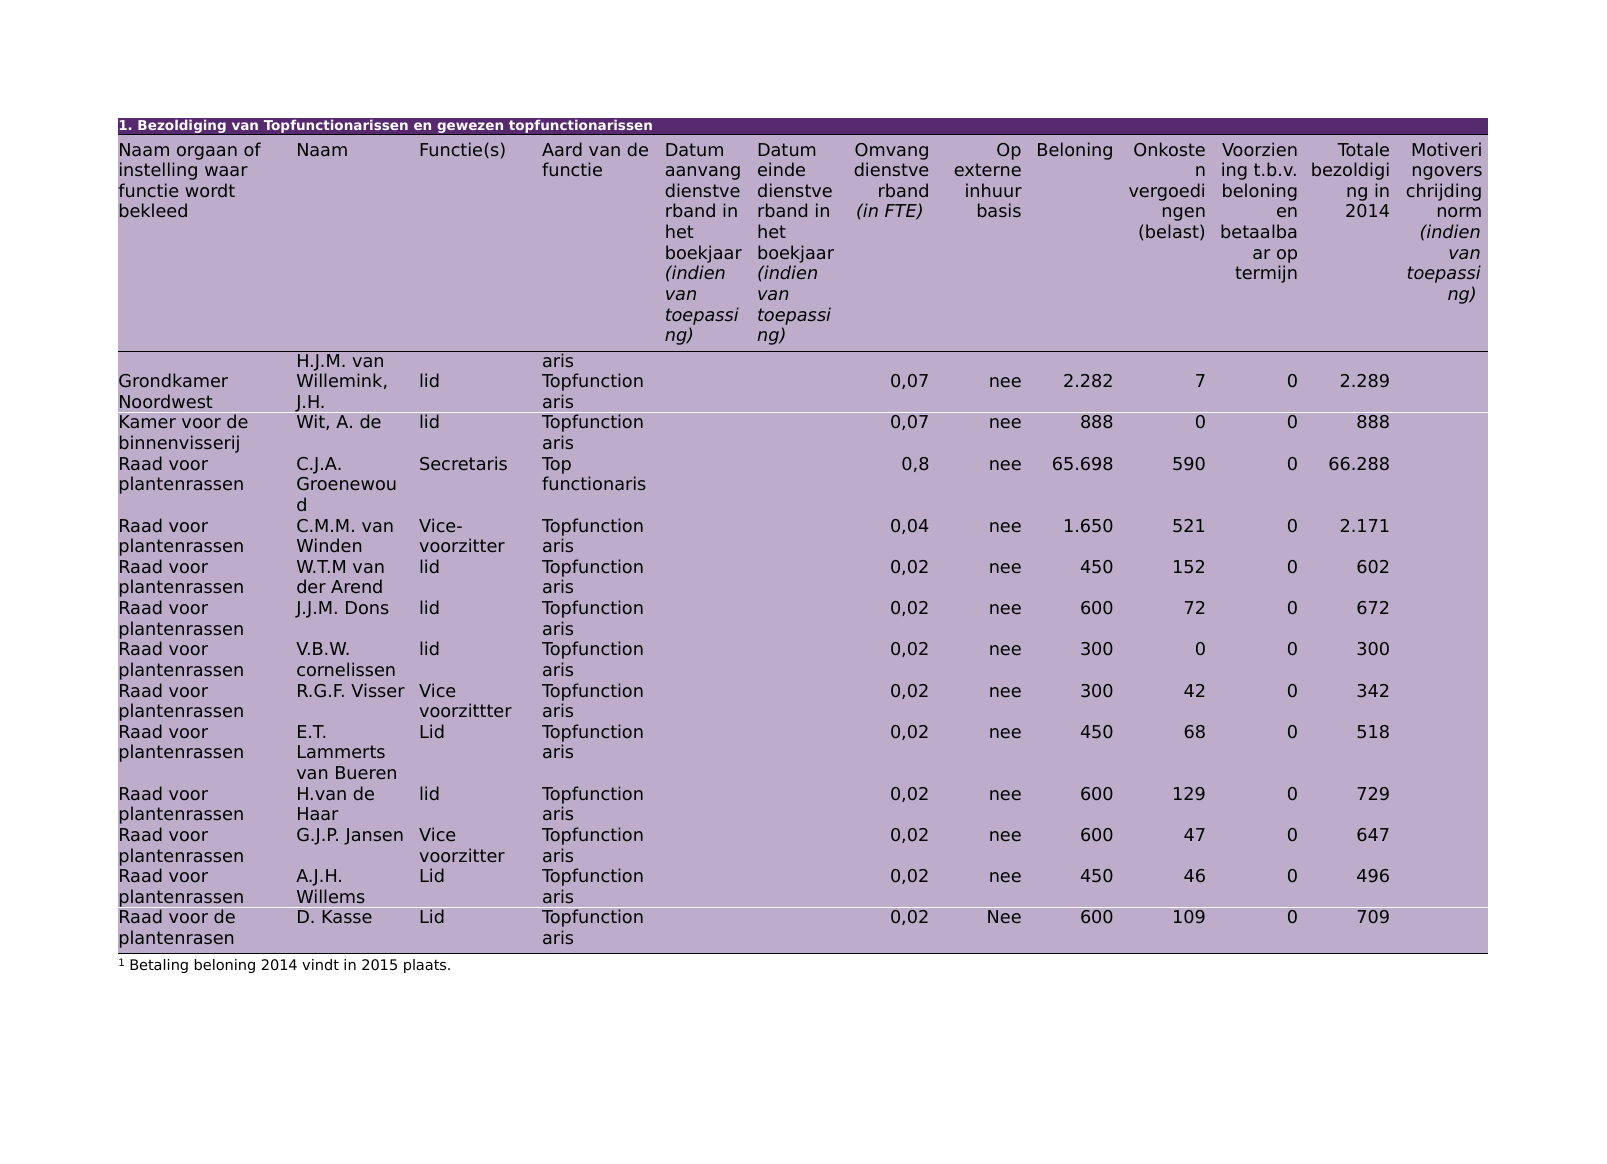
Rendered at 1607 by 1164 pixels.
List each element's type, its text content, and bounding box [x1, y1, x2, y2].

table_cell 300 [1027, 639, 1119, 681]
table_cell 0 [1212, 598, 1304, 639]
table_cell 0 [1119, 413, 1212, 454]
table_cell lid [413, 639, 536, 681]
table_cell [1396, 516, 1488, 557]
table_cell [751, 598, 843, 639]
table_cell lid [413, 557, 536, 598]
table_cell Omvang dienstverband (in FTE) [843, 135, 935, 351]
table_cell 0 [1212, 516, 1304, 557]
table_cell nee [935, 516, 1027, 557]
table_cell 0,02 [843, 825, 935, 866]
table_cell 600 [1027, 598, 1119, 639]
table_cell Kamer voor de binnenvisserij [118, 413, 290, 454]
table_cell E.T. Lammerts van Bueren [290, 722, 413, 784]
table_cell nee [935, 866, 1027, 907]
table_cell [751, 352, 843, 371]
table_cell [751, 825, 843, 866]
table_cell [751, 722, 843, 784]
table_cell 0 [1212, 639, 1304, 681]
table_cell Willemink, J.H. [290, 371, 413, 412]
table_cell V.B.W. cornelissen [290, 639, 413, 681]
table_cell [751, 681, 843, 722]
table_cell 590 [1119, 454, 1212, 516]
table_cell [1396, 352, 1488, 371]
table_cell Topfunctionaris [536, 598, 659, 639]
table_cell Lid [413, 908, 536, 953]
table_cell Op externe inhuur basis [935, 135, 1027, 351]
table_cell [1396, 784, 1488, 825]
table_cell [751, 639, 843, 681]
table_cell 2.282 [1027, 371, 1119, 412]
table_cell 2.289 [1304, 371, 1396, 412]
table_cell [1396, 866, 1488, 907]
table_cell nee [935, 557, 1027, 598]
table_cell Nee [935, 908, 1027, 953]
table_cell Beloning [1027, 135, 1119, 351]
table_cell 72 [1119, 598, 1212, 639]
table_cell nee [935, 722, 1027, 784]
table_cell 0,02 [843, 784, 935, 825]
table_cell Vice voorzittter [413, 681, 536, 722]
table_cell 66.288 [1304, 454, 1396, 516]
table_cell 0 [1212, 866, 1304, 907]
table_cell 602 [1304, 557, 1396, 598]
table_cell [1396, 454, 1488, 516]
table_cell Topfunctionaris [536, 784, 659, 825]
table_cell 0,02 [843, 681, 935, 722]
table_cell [659, 352, 751, 371]
table_cell Raad voor plantenrassen [118, 639, 290, 681]
table_cell R.G.F. Visser [290, 681, 413, 722]
table_cell Raad voor plantenrassen [118, 557, 290, 598]
table_cell 888 [1304, 413, 1396, 454]
table_cell nee [935, 371, 1027, 412]
table_cell 672 [1304, 598, 1396, 639]
table_cell 450 [1027, 557, 1119, 598]
table_cell 647 [1304, 825, 1396, 866]
table_cell 0,02 [843, 598, 935, 639]
table_cell [1396, 598, 1488, 639]
table_cell 47 [1119, 825, 1212, 866]
table_cell [751, 371, 843, 412]
table_cell 129 [1119, 784, 1212, 825]
table_cell Grondkamer Noordwest [118, 371, 290, 412]
table_cell Voorziening t.b.v. beloningen betaalbaar op termijn [1212, 135, 1304, 351]
table_cell 729 [1304, 784, 1396, 825]
table_cell 65.698 [1027, 454, 1119, 516]
table_cell Topfunctionaris [536, 371, 659, 412]
table_cell [1119, 352, 1212, 371]
table_cell Totale bezoldiging in 2014 [1304, 135, 1396, 351]
table_cell [751, 908, 843, 953]
table_cell 1.650 [1027, 516, 1119, 557]
table_cell 68 [1119, 722, 1212, 784]
table_cell Topfunctionaris [536, 825, 659, 866]
table_cell [1396, 825, 1488, 866]
table_cell [1304, 352, 1396, 371]
table_cell 0,02 [843, 722, 935, 784]
table_cell 0 [1212, 371, 1304, 412]
table_cell 300 [1027, 681, 1119, 722]
table_cell Raad voor plantenrassen [118, 681, 290, 722]
table_cell [1396, 681, 1488, 722]
table_cell lid [413, 371, 536, 412]
table_cell Lid [413, 722, 536, 784]
table_cell Onkosten vergoedingen (belast) [1119, 135, 1212, 351]
table_cell 518 [1304, 722, 1396, 784]
table_cell 1 Betaling beloning 2014 vindt in 2015 plaats. [118, 954, 1488, 974]
table_cell [118, 352, 290, 371]
table_cell Secretaris [413, 454, 536, 516]
table_cell nee [935, 639, 1027, 681]
table_cell [659, 681, 751, 722]
table_cell Topfunctionaris [536, 681, 659, 722]
table_cell Raad voor de plantenrasen [118, 908, 290, 953]
table_cell 450 [1027, 722, 1119, 784]
table_cell lid [413, 784, 536, 825]
table_cell Datum einde dienstverband in het boekjaar (indien van toepassing) [751, 135, 843, 351]
table_cell nee [935, 454, 1027, 516]
table_cell J.J.M. Dons [290, 598, 413, 639]
table_cell [659, 516, 751, 557]
table_cell [1396, 557, 1488, 598]
table_cell C.J.A. Groenewoud [290, 454, 413, 516]
table_cell [751, 454, 843, 516]
table_cell 496 [1304, 866, 1396, 907]
table_cell Raad voor plantenrassen [118, 866, 290, 907]
table_cell Raad voor plantenrassen [118, 825, 290, 866]
table_cell D. Kasse [290, 908, 413, 953]
table_cell nee [935, 784, 1027, 825]
table_cell Raad voor plantenrassen [118, 722, 290, 784]
table_cell Topfunctionaris [536, 557, 659, 598]
table_cell 0 [1212, 908, 1304, 953]
table_cell 342 [1304, 681, 1396, 722]
table_cell 450 [1027, 866, 1119, 907]
table_cell Top functionaris [536, 454, 659, 516]
table_cell 0 [1119, 639, 1212, 681]
table_cell 600 [1027, 784, 1119, 825]
table_cell 46 [1119, 866, 1212, 907]
table_cell Topfunctionaris [536, 866, 659, 907]
table_cell Topfunctionaris [536, 516, 659, 557]
table_cell 709 [1304, 908, 1396, 953]
table_cell nee [935, 598, 1027, 639]
table_cell [659, 866, 751, 907]
table_cell 2.171 [1304, 516, 1396, 557]
table_cell 888 [1027, 413, 1119, 454]
table_cell C.M.M. van Winden [290, 516, 413, 557]
table_cell Topfunctionaris [536, 413, 659, 454]
table_cell 0,07 [843, 371, 935, 412]
table_cell [1027, 352, 1119, 371]
table_cell [659, 557, 751, 598]
table_cell 0 [1212, 557, 1304, 598]
table_cell nee [935, 413, 1027, 454]
table_cell [751, 413, 843, 454]
table_cell Raad voor plantenrassen [118, 784, 290, 825]
table_cell [935, 352, 1027, 371]
table_cell Wit, A. de [290, 413, 413, 454]
table_cell Topfunctionaris [536, 722, 659, 784]
table_cell [413, 352, 536, 371]
table_header 1. Bezoldiging van Topfunctionarissen en gewezen topfunctionarissen [118, 118, 1488, 134]
table_cell 300 [1304, 639, 1396, 681]
table_cell [659, 825, 751, 866]
table_cell Naam orgaan of instelling waar functie wordt bekleed [118, 135, 290, 351]
table_cell [751, 516, 843, 557]
table_cell 152 [1119, 557, 1212, 598]
table_cell Raad voor plantenrassen [118, 454, 290, 516]
table_cell Naam [290, 135, 413, 351]
table_cell nee [935, 681, 1027, 722]
table_cell [1396, 722, 1488, 784]
table_cell [751, 557, 843, 598]
table_cell Aard van de functie [536, 135, 659, 351]
table_cell [659, 784, 751, 825]
table_cell nee [935, 825, 1027, 866]
table_cell Datum aanvang dienstverband in het boekjaar (indien van toepassing) [659, 135, 751, 351]
table_cell H.J.M. van [290, 352, 413, 371]
table_cell 0 [1212, 825, 1304, 866]
table_cell [1396, 371, 1488, 412]
table_cell 0,02 [843, 557, 935, 598]
table_cell G.J.P. Jansen [290, 825, 413, 866]
table_cell 0 [1212, 413, 1304, 454]
table_cell lid [413, 598, 536, 639]
table_cell [659, 371, 751, 412]
table_cell 0 [1212, 722, 1304, 784]
table_cell Vice voorzitter [413, 825, 536, 866]
table_cell Topfunctionaris [536, 639, 659, 681]
table_cell 0 [1212, 784, 1304, 825]
table_cell 0 [1212, 454, 1304, 516]
table_cell 7 [1119, 371, 1212, 412]
table_cell Lid [413, 866, 536, 907]
table_cell Topfunctionaris [536, 908, 659, 953]
table_cell 0,8 [843, 454, 935, 516]
table_cell [659, 639, 751, 681]
table_cell 109 [1119, 908, 1212, 953]
table_cell Raad voor plantenrassen [118, 598, 290, 639]
table_cell W.T.M van der Arend [290, 557, 413, 598]
table_cell 600 [1027, 908, 1119, 953]
table_cell [1212, 352, 1304, 371]
table_cell lid [413, 413, 536, 454]
table_cell Functie(s) [413, 135, 536, 351]
table_cell [1396, 908, 1488, 953]
table_cell [751, 784, 843, 825]
table_cell 0,02 [843, 908, 935, 953]
table_cell [659, 454, 751, 516]
table_cell 0,02 [843, 639, 935, 681]
table_cell 521 [1119, 516, 1212, 557]
table_cell 0,02 [843, 866, 935, 907]
table_cell [1396, 413, 1488, 454]
table_cell [843, 352, 935, 371]
table_cell [659, 722, 751, 784]
table_cell 42 [1119, 681, 1212, 722]
table_cell [659, 598, 751, 639]
table_cell 0,07 [843, 413, 935, 454]
table_cell Raad voor plantenrassen [118, 516, 290, 557]
table_cell H.van de Haar [290, 784, 413, 825]
table_cell Vice-voorzitter [413, 516, 536, 557]
table_cell aris [536, 352, 659, 371]
table_cell [751, 866, 843, 907]
table_cell A.J.H. Willems [290, 866, 413, 907]
table_cell [659, 908, 751, 953]
table_cell 0,04 [843, 516, 935, 557]
table_cell 600 [1027, 825, 1119, 866]
table_cell [1396, 639, 1488, 681]
table_cell Motiveringoverschrijding norm (indien van toepassing) [1396, 135, 1488, 351]
table_cell [659, 413, 751, 454]
table_cell 0 [1212, 681, 1304, 722]
